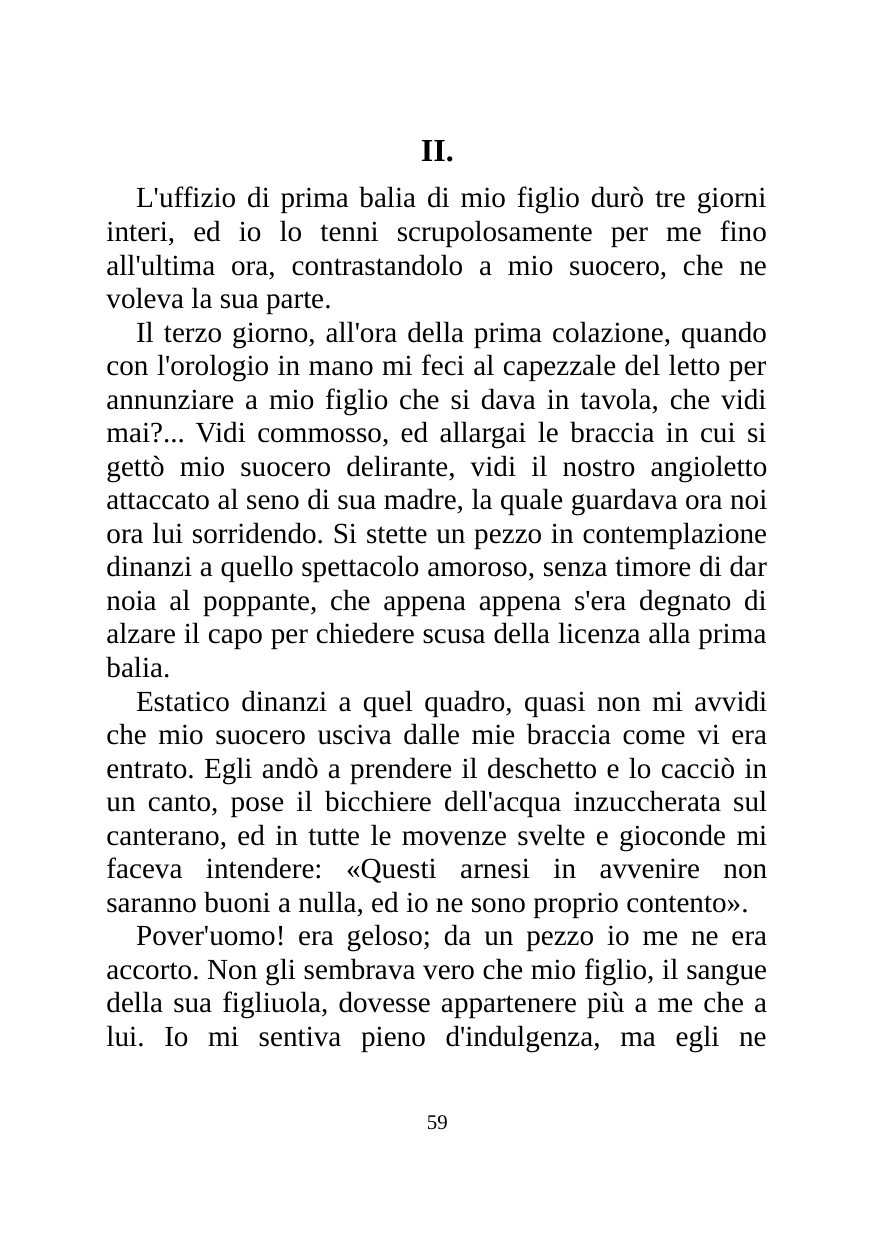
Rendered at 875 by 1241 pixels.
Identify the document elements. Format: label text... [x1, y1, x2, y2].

text L'uffizio di prima balia di mio figlio durò tre giorni interi, ed io lo tenni scrupolosamente per me fino all'ultima ora, contrastandolo a mio suocero, che ne voleva la sua parte. [106, 181, 768, 315]
text Estatico dinanzi a quel quadro, quasi non mi avvidi che mio suocero usciva dalle mie braccia come vi era entrato. Egli andò a prendere il deschetto e lo cacciò in un canto, pose il bicchiere dell'acqua inzuccherata sul canterano, ed in tutte le movenze svelte e gioconde mi faceva intendere: «Questi arnesi in avvenire non saranno buoni a nulla, ed io ne sono proprio contento». [106, 684, 768, 918]
text Il terzo giorno, all'ora della prima colazione, quando con l'orologio in mano mi feci al capezzale del letto per annunziare a mio figlio che si dava in tavola, che vidi mai?... Vidi commosso, ed allargai le braccia in cui si gettò mio suocero delirante, vidi il nostro angioletto attaccato al seno di sua madre, la quale guardava ora noi ora lui sorridendo. Si stette un pezzo in contemplazione dinanzi a quello spettacolo amoroso, senza timore di dar noia al poppante, che appena appena s'era degnato di alzare il capo per chiedere scusa della licenza alla prima balia. [106, 315, 768, 684]
text Pover'uomo! era geloso; da un pezzo io me ne era accorto. Non gli sembrava vero che mio figlio, il sangue della sua figliuola, dovesse appartenere più a me che a lui. Io mi sentiva pieno d'indulgenza, ma egli ne [106, 918, 768, 1053]
subtitle II. [106, 131, 768, 168]
